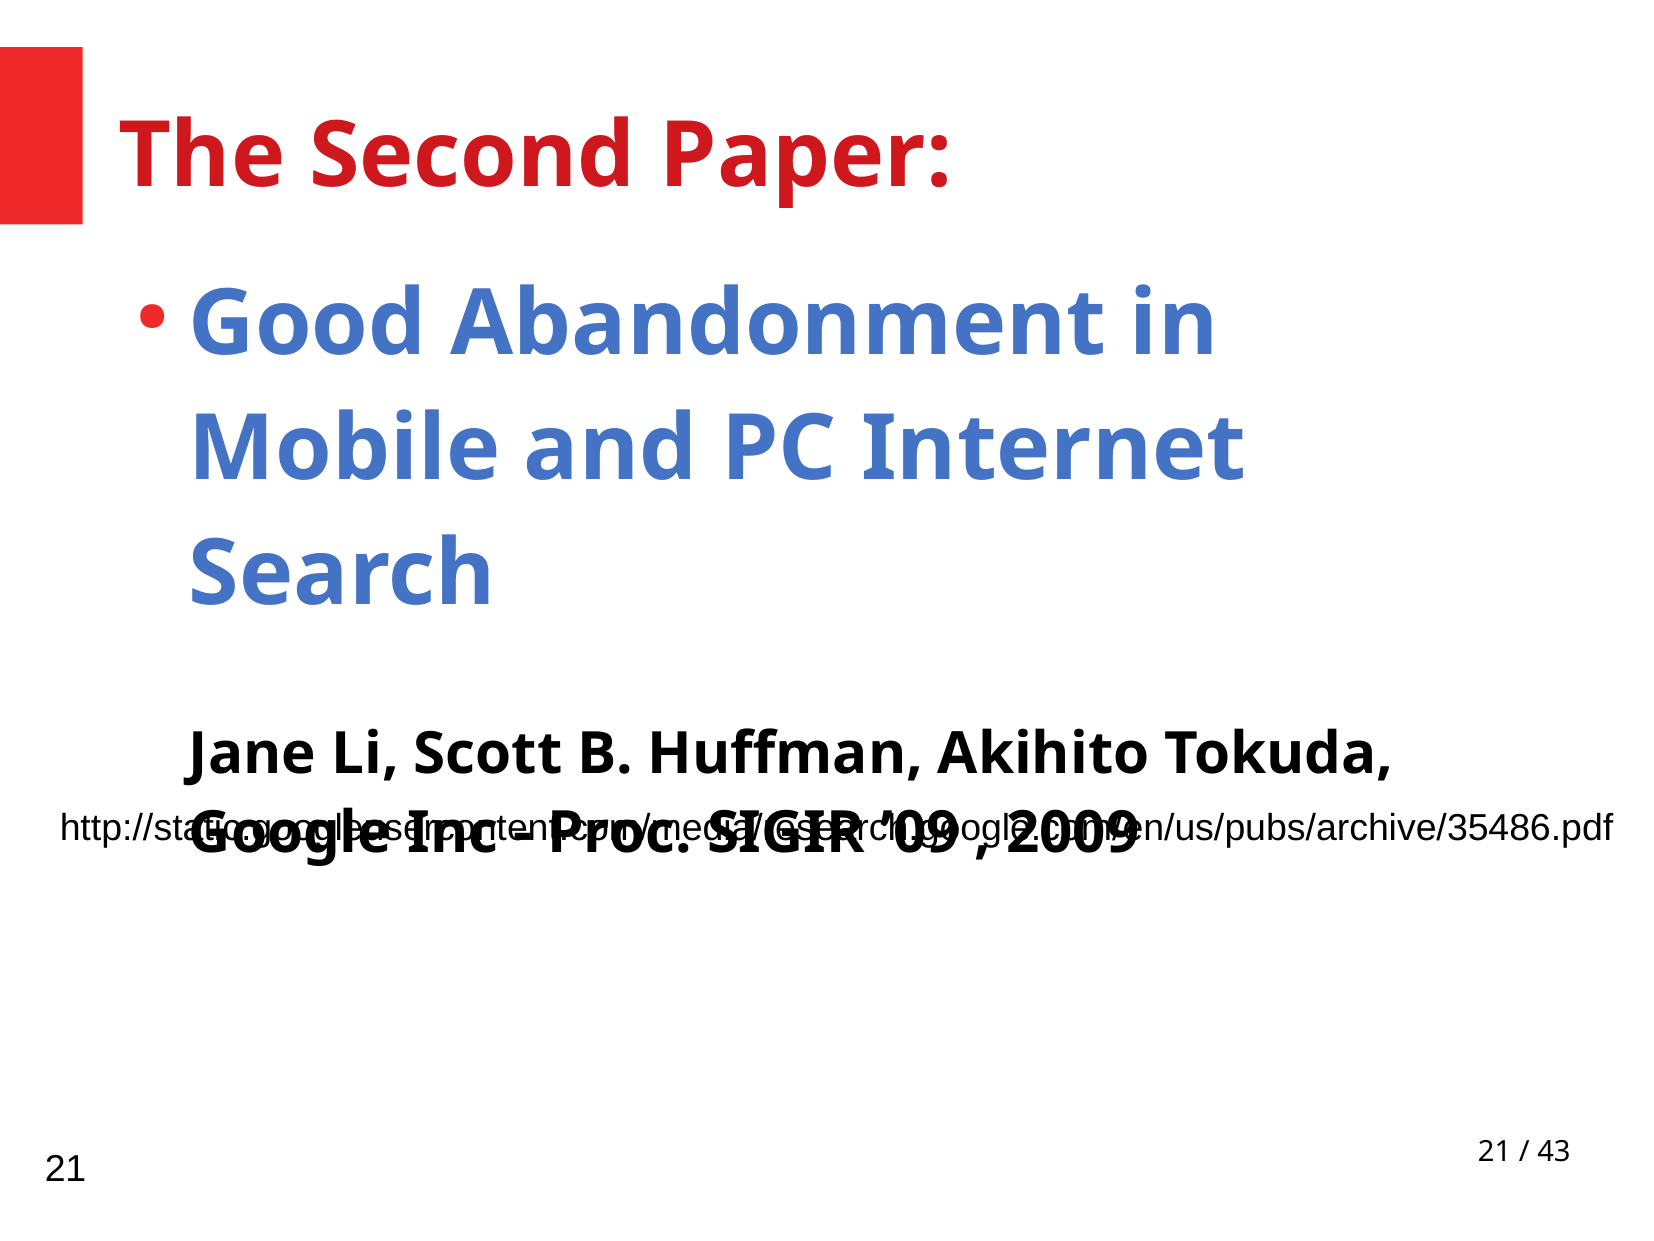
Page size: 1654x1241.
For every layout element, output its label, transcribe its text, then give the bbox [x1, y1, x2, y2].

list Good Abandonment in Mobile and PC Internet Search Jane Li, Scott B. Huffman, Akihito Tokuda, Google Inc - Proc. SIGIR ’09 , 2009 [118, 856, 1536, 1186]
text_box 21 [30, 1140, 106, 1197]
text_box http://static.googleusercontent.com/media/research.google.com/en/us/pubs/archive/35486.pdf [45, 798, 1629, 856]
list Good Abandonment in Mobile and PC Internet Search Jane Li, Scott B. Huffman, Akihito Tokuda, Google Inc - Proc. SIGIR ’09 , 2009 [118, 256, 1536, 798]
title The Second Paper: [118, 49, 1571, 257]
